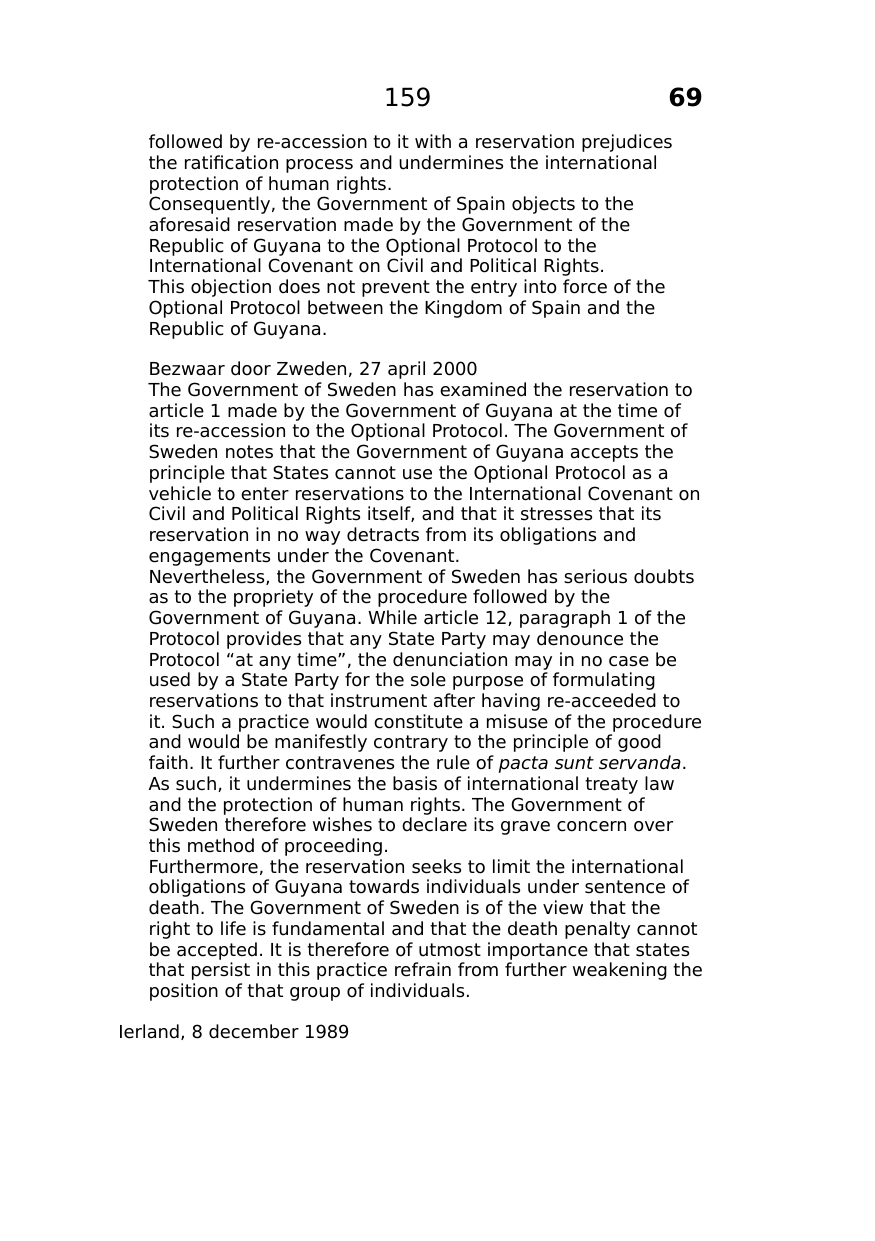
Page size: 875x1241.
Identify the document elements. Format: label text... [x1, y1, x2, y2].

text Furthermore, the reservation seeks to limit the international obligations of Guyana towards individuals under sentence of death. The Government of Sweden is of the view that the right to life is fundamental and that the death penalty cannot be accepted. It is therefore of utmost importance that states that persist in this practice refrain from further weakening the position of that group of individuals. [148, 857, 703, 1002]
text The Government of Sweden has examined the reservation to article 1 made by the Government of Guyana at the time of its re-accession to the Optional Protocol. The Government of Sweden notes that the Government of Guyana accepts the principle that States cannot use the Optional Protocol as a vehicle to enter reservations to the International Covenant on Civil and Political Rights itself, and that it stresses that its reservation in no way detracts from its obligations and engagements under the Covenant. [148, 380, 703, 566]
text Ierland, 8 december 1989 [118, 1022, 703, 1042]
text This objection does not prevent the entry into force of the Optional Protocol between the Kingdom of Spain and the Republic of Guyana. [148, 277, 703, 339]
text Nevertheless, the Government of Sweden has serious doubts as to the propriety of the procedure followed by the Government of Guyana. While article 12, paragraph 1 of the Protocol provides that any State Party may denounce the Protocol “at any time”, the denunciation may in no case be used by a State Party for the sole purpose of formulating reservations to that instrument after having re-acceeded to it. Such a practice would constitute a misuse of the procedure and would be manifestly contrary to the principle of good faith. It further contravenes the rule of pacta sunt servanda. As such, it undermines the basis of international treaty law and the protection of human rights. The Government of Sweden therefore wishes to declare its grave concern over this method of proceeding. [148, 566, 703, 857]
text Consequently, the Government of Spain objects to the aforesaid reservation made by the Government of the Republic of Guyana to the Optional Protocol to the International Covenant on Civil and Political Rights. [148, 194, 703, 277]
text followed by re-accession to it with a reservation prejudices the ratification process and undermines the international protection of human rights. [148, 132, 703, 194]
text Bezwaar door Zweden, 27 april 2000 [148, 359, 703, 380]
